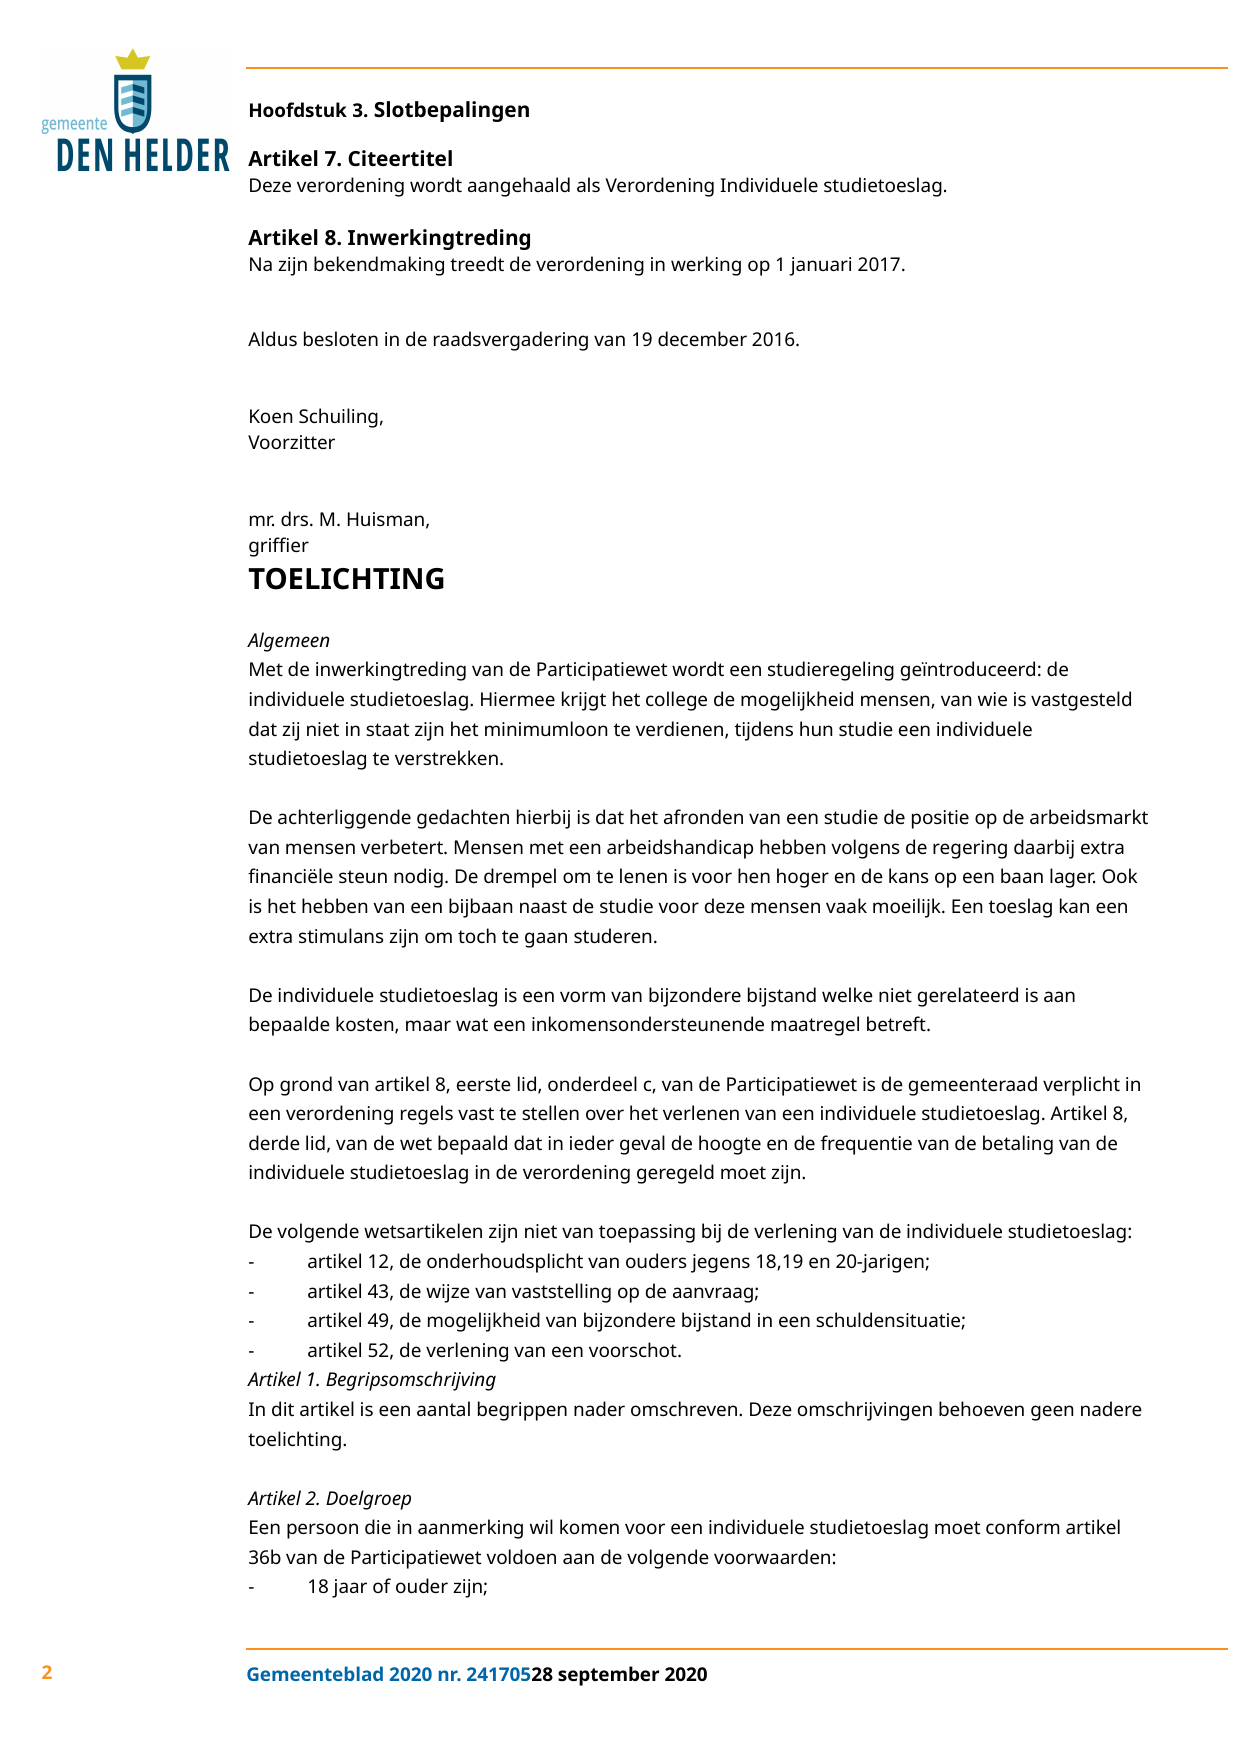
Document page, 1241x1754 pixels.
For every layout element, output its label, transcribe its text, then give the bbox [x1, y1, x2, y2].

text Algemeen [248, 627, 1152, 653]
text griffier [248, 532, 1152, 558]
list 18 jaar of ouder zijn; [248, 1574, 1152, 1599]
text De volgende wetsartikelen zijn niet van toepassing bij de verlening van de individuele studietoeslag: [248, 1219, 1152, 1244]
picture [63, 144, 68, 165]
picture [182, 144, 187, 165]
text Hoofdstuk 3. Slotbepalingen [248, 95, 1152, 123]
text Een persoon die in aanmerking wil komen voor een individuele studietoeslag moet conform artikel 36b van de Participatiewet voldoen aan de volgende voorwaarden: [248, 1514, 1152, 1570]
text Deze verordening wordt aangehaald als Verordening Individuele studietoeslag. [248, 172, 1152, 198]
text Artikel 7. Citeertitel [248, 144, 1152, 172]
list artikel 52, de verlening van een voorschot. [248, 1337, 1152, 1363]
text Koen Schuiling, [248, 404, 1152, 429]
list artikel 12, de onderhoudsplicht van ouders jegens 18,19 en 20-jarigen; [248, 1248, 1152, 1274]
text Artikel 8. Inwerkingtreding [248, 223, 1152, 251]
text In dit artikel is een aantal begrippen nader omschreven. Deze omschrijvingen behoeven geen nadere toelichting. [248, 1396, 1152, 1451]
text Op grond van artikel 8, eerste lid, onderdeel c, van de Participatiewet is de gemeenteraad verplicht in een verordening regels vast te stellen over het verlenen van een individuele studietoeslag. Artikel 8, derde lid, van de wet bepaald dat in ieder geval de hoogte en de frequentie van de betaling van de individuele studietoeslag in de verordening geregeld moet zijn. [248, 1071, 1152, 1185]
text Artikel 2. Doelgroep [248, 1485, 1152, 1511]
list artikel 43, de wijze van vaststelling op de aanvraag; [248, 1278, 1152, 1303]
list artikel 49, de mogelijkheid van bijzondere bijstand in een schuldensituatie; [248, 1307, 1152, 1333]
picture [130, 157, 135, 172]
picture [220, 160, 224, 172]
text Artikel 1. Begripsomschrijving [248, 1367, 1152, 1392]
picture [100, 154, 106, 172]
text De achterliggende gedachten hierbij is dat het afronden van een studie de positie op de arbeidsmarkt van mensen verbetert. Mensen met een arbeidshandicap hebben volgens de regering daarbij extra financiële steun nodig. De drempel om te lenen is voor hen hoger en de kans op een baan lager. Ook is het hebben van een bijbaan naast de studie voor deze mensen vaak moeilijk. Een toeslag kan een extra stimulans zijn om toch te gaan studeren. [248, 804, 1152, 948]
text Na zijn bekendmaking treedt de verordening in werking op 1 januari 2017. [248, 251, 1152, 277]
text Met de inwerkingtreding van de Participatiewet wordt een studieregeling geïntroduceerd: de individuele studietoeslag. Hiermee krijgt het college de mogelijkheid mensen, van wie is vastgesteld dat zij niet in staat zijn het minimumloon te verdienen, tijdens hun studie een individuele studietoeslag te verstrekken. [248, 657, 1152, 771]
text mr. drs. M. Huisman, [248, 507, 1152, 532]
text Aldus besloten in de raadsvergadering van 19 december 2016. [248, 327, 1152, 352]
text De individuele studietoeslag is een vorm van bijzondere bijstand welke niet gerelateerd is aan bepaalde kosten, maar wat een inkomensondersteunende maatregel betreft. [248, 982, 1152, 1037]
text TOELICHTING [248, 558, 1152, 598]
picture [41, 47, 231, 172]
text Voorzitter [248, 429, 1152, 455]
